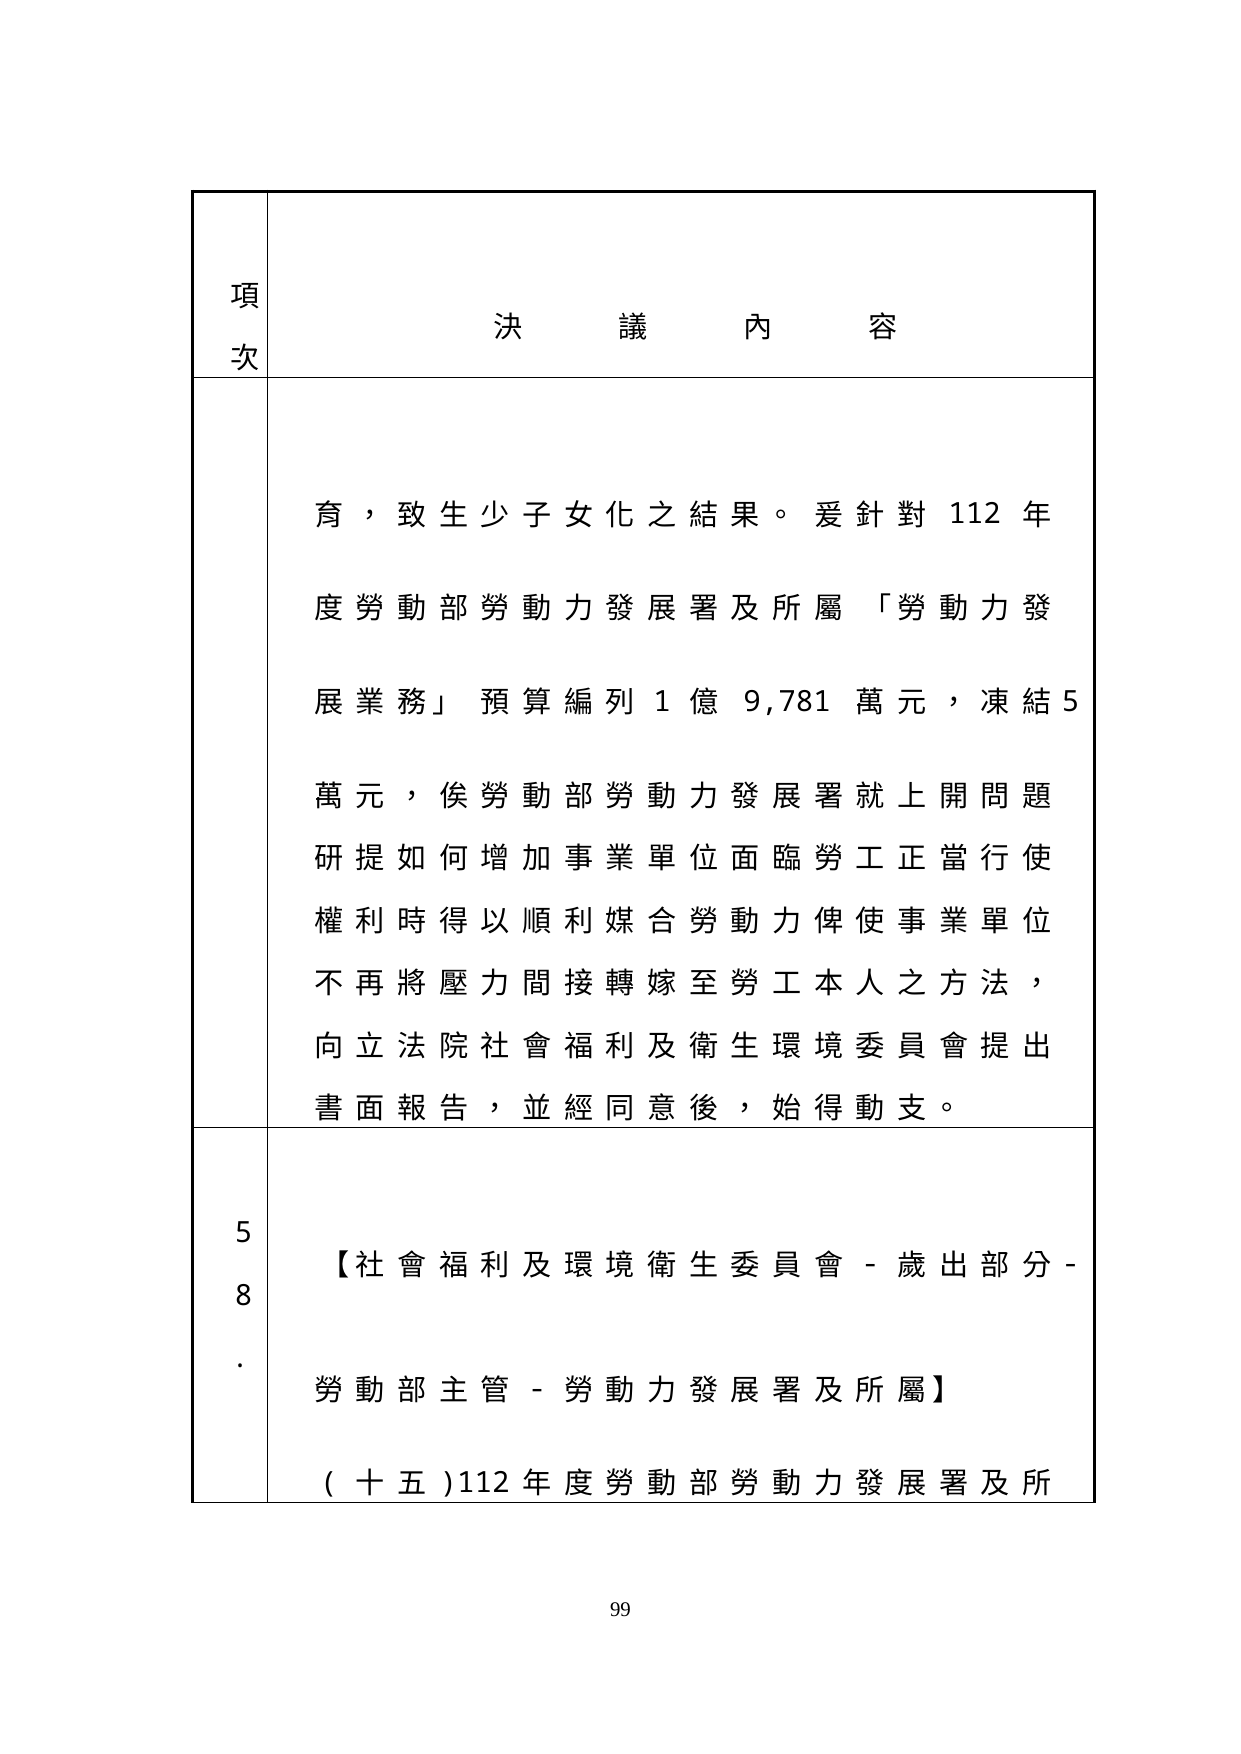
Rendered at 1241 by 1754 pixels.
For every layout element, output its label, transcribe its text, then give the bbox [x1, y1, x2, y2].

table_header 項次 [194, 193, 267, 377]
table_cell 【社會福利及環境衛生委員會-歲出部分-勞動部主管-勞動力發展署及所屬】 (十五)112年度勞動部勞動力發展署及所 [268, 1128, 1093, 1502]
table_cell [194, 378, 267, 1127]
table_cell 育，致生少子女化之結果。爰針對112年度勞動部勞動力發展署及所屬「勞動力發展業務」預算編列1億9,781萬元，凍結5萬元，俟勞動部勞動力發展署就上開問題研提如何增加事業單位面臨勞工正當行使權利時得以順利媒合勞動力俾使事業單位不再將壓力間接轉嫁至勞工本人之方法，向立法院社會福利及衛生環境委員會提出書面報告，並經同意後，始得動支。 [268, 378, 1093, 1127]
table_header 決 議 內 容 [268, 193, 1093, 377]
table_cell 58. [194, 1128, 267, 1502]
